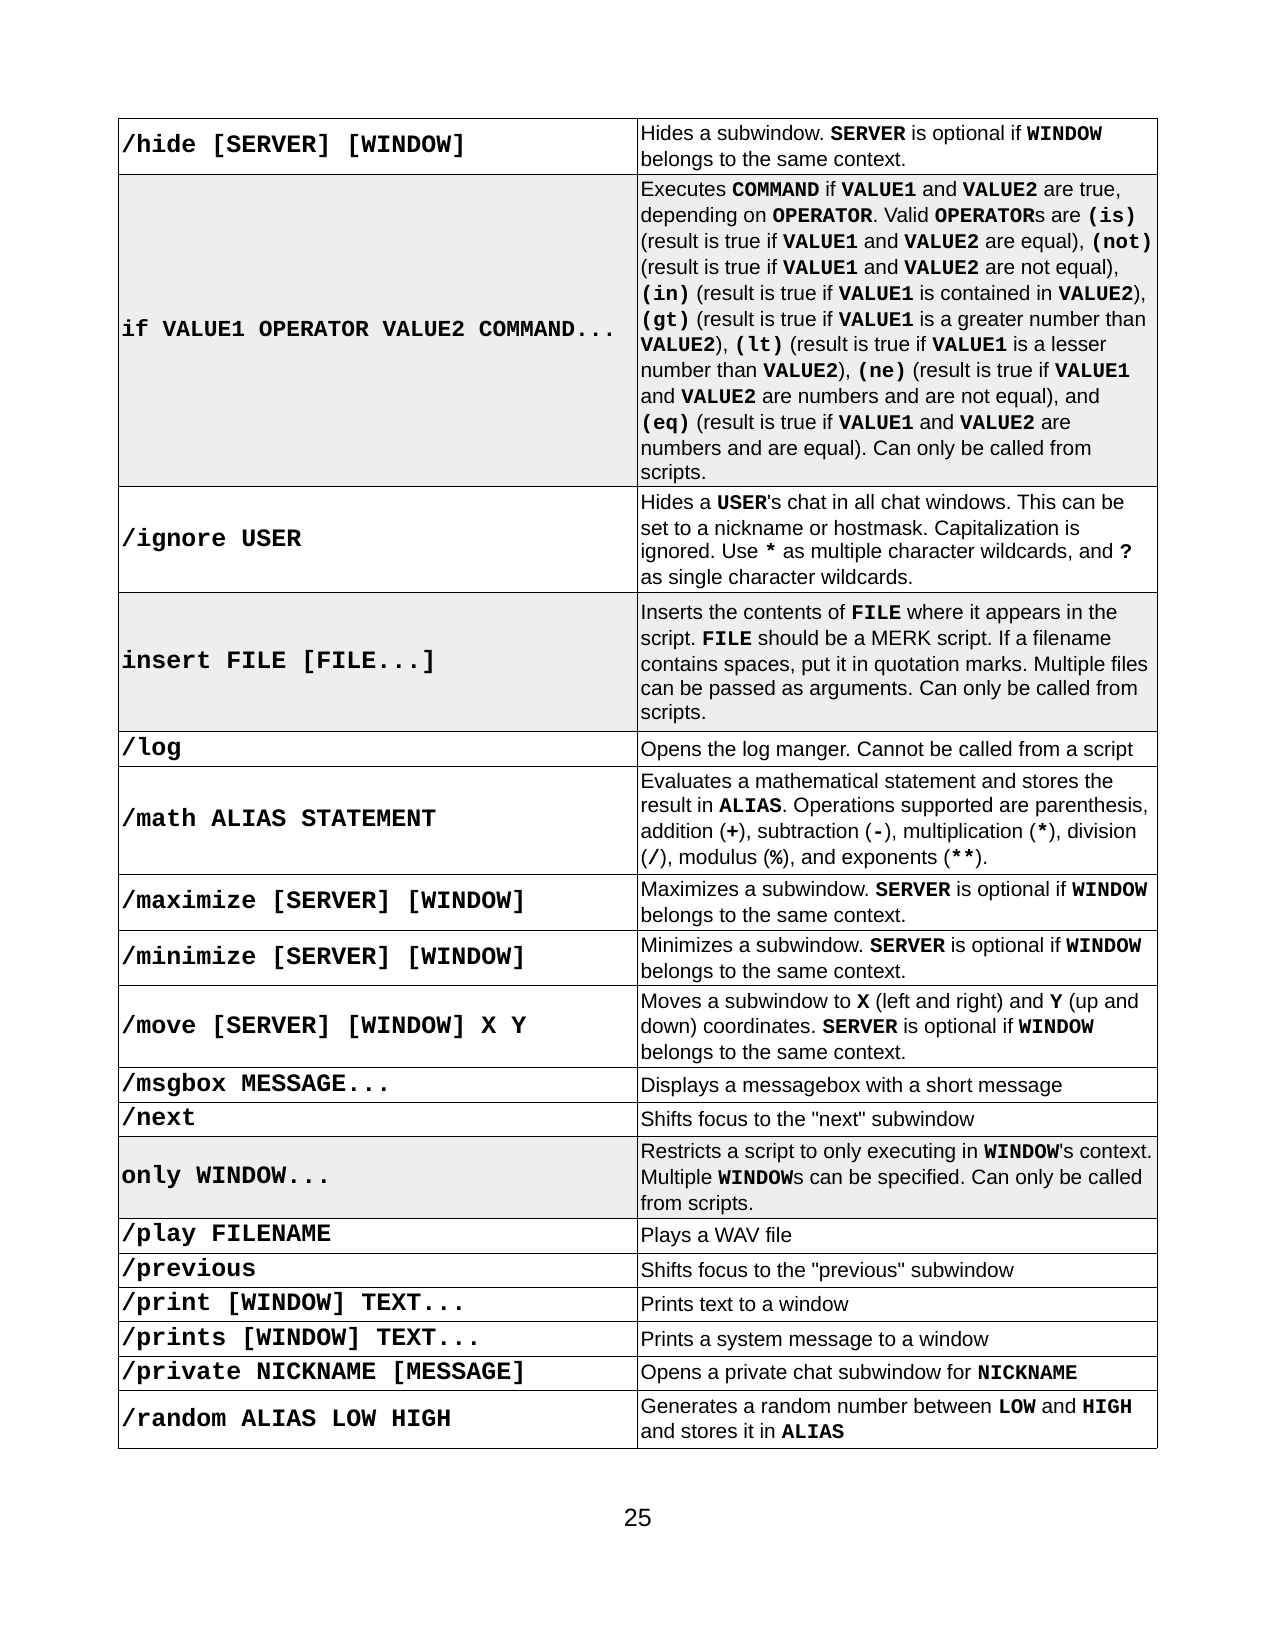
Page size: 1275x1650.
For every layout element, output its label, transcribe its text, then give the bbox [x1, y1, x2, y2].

table_cell only WINDOW... [119, 1137, 637, 1218]
table_cell /print [WINDOW] TEXT... [119, 1288, 637, 1321]
table_cell Prints a system message to a window [638, 1322, 1157, 1356]
table_cell /hide [SERVER] [WINDOW] [119, 119, 637, 174]
table_cell /log [119, 732, 637, 766]
table_cell /previous [119, 1254, 637, 1287]
table_cell if VALUE1 OPERATOR VALUE2 COMMAND... [119, 175, 637, 486]
table_cell Plays a WAV file [638, 1219, 1157, 1252]
table_cell Generates a random number between LOW and HIGH and stores it in ALIAS [638, 1391, 1157, 1448]
table_cell /move [SERVER] [WINDOW] X Y [119, 986, 637, 1067]
table_cell Opens a private chat subwindow for NICKNAME [638, 1357, 1157, 1390]
table_cell Minimizes a subwindow. SERVER is optional if WINDOW belongs to the same context. [638, 931, 1157, 985]
table_cell Hides a USER's chat in all chat windows. This can be set to a nickname or hostmask. Capitalization is ignored. Use * as multiple character wildcards, and ? as single character wildcards. [638, 487, 1157, 592]
table_cell Restricts a script to only executing in WINDOW's context. Multiple WINDOWs can be specified. Can only be called from scripts. [638, 1137, 1157, 1218]
table_cell Maximizes a subwindow. SERVER is optional if WINDOW belongs to the same context. [638, 875, 1157, 929]
table_cell insert FILE [FILE...] [119, 593, 637, 731]
table_cell Moves a subwindow to X (left and right) and Y (up and down) coordinates. SERVER is optional if WINDOW belongs to the same context. [638, 986, 1157, 1067]
table_cell /next [119, 1103, 637, 1136]
table_cell Displays a messagebox with a short message [638, 1068, 1157, 1102]
table_cell Shifts focus to the "previous" subwindow [638, 1254, 1157, 1287]
table_cell Executes COMMAND if VALUE1 and VALUE2 are true, depending on OPERATOR. Valid OPERATORs are (is) (result is true if VALUE1 and VALUE2 are equal), (not) (result is true if VALUE1 and VALUE2 are not equal), (in) (result is true if VALUE1 is contained in VALUE2), (gt) (result is true if VALUE1 is a greater number than VALUE2), (lt) (result is true if VALUE1 is a lesser number than VALUE2), (ne) (result is true if VALUE1 and VALUE2 are numbers and are not equal), and (eq) (result is true if VALUE1 and VALUE2 are numbers and are equal). Can only be called from scripts. [638, 175, 1157, 486]
table_cell /prints [WINDOW] TEXT... [119, 1322, 637, 1356]
table_cell /msgbox MESSAGE... [119, 1068, 637, 1102]
table_cell /private NICKNAME [MESSAGE] [119, 1357, 637, 1390]
table_cell Hides a subwindow. SERVER is optional if WINDOW belongs to the same context. [638, 119, 1157, 174]
table_cell Inserts the contents of FILE where it appears in the script. FILE should be a MERK script. If a filename contains spaces, put it in quotation marks. Multiple files can be passed as arguments. Can only be called from scripts. [638, 593, 1157, 731]
table_cell /minimize [SERVER] [WINDOW] [119, 931, 637, 985]
table_cell /random ALIAS LOW HIGH [119, 1391, 637, 1448]
table_cell /ignore USER [119, 487, 637, 592]
table_cell Opens the log manger. Cannot be called from a script [638, 732, 1157, 766]
table_cell /maximize [SERVER] [WINDOW] [119, 875, 637, 929]
table_cell Prints text to a window [638, 1288, 1157, 1321]
table_cell /math ALIAS STATEMENT [119, 767, 637, 873]
table_cell Evaluates a mathematical statement and stores the result in ALIAS. Operations supported are parenthesis, addition (+), subtraction (-), multiplication (*), division (/), modulus (%), and exponents (**). [638, 767, 1157, 873]
table_cell /play FILENAME [119, 1219, 637, 1252]
table_cell Shifts focus to the "next" subwindow [638, 1103, 1157, 1136]
